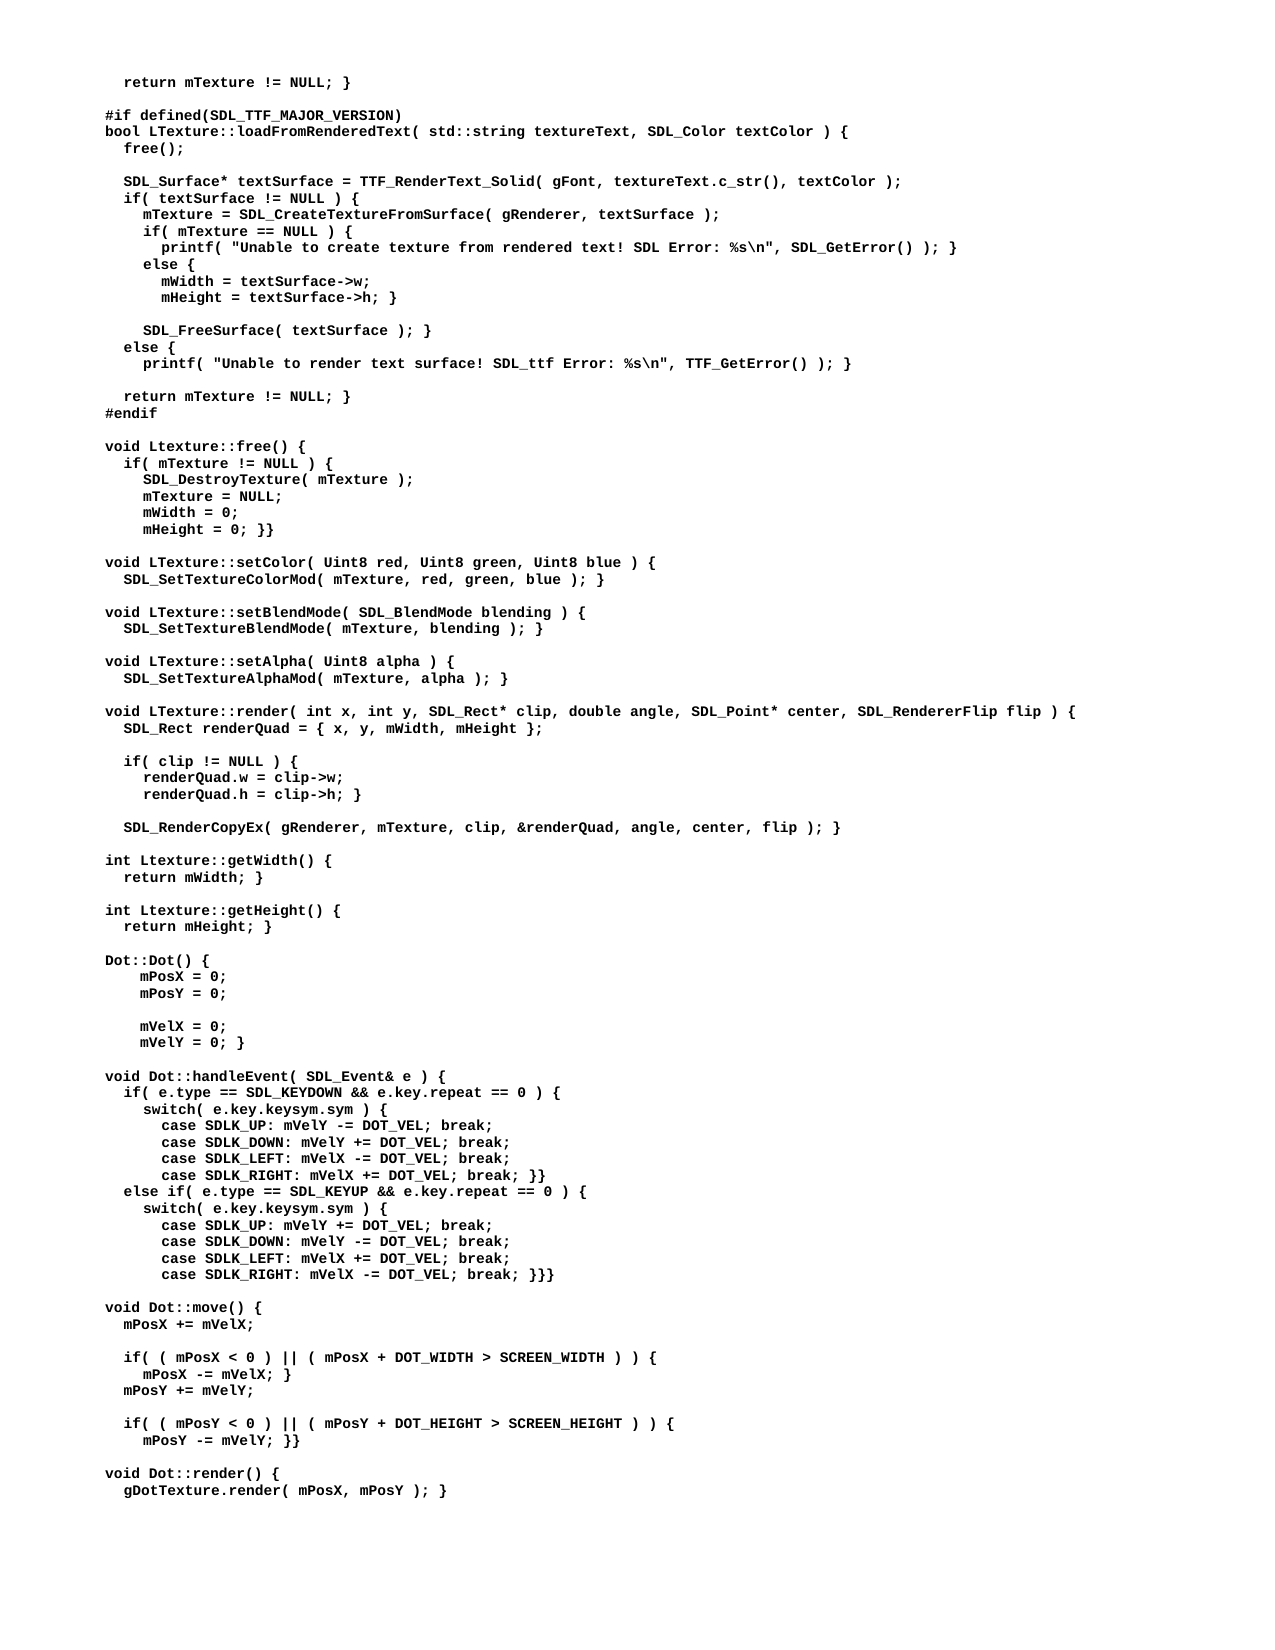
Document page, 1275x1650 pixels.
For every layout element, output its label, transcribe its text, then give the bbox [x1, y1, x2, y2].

text case SDLK_LEFT: mVelX += DOT_VEL; break; [105, 1251, 1170, 1267]
text mTexture = NULL; [105, 489, 1170, 506]
text SDL_SetTextureBlendMode( mTexture, blending ); } [105, 622, 1170, 638]
text else if( e.type == SDL_KEYUP && e.key.repeat == 0 ) { [105, 1185, 1170, 1201]
text void Dot::render() { [105, 1466, 1170, 1483]
text printf( "Unable to create texture from rendered text! SDL Error: %s\n", SDL_GetError() ); } [105, 241, 1170, 257]
text void LTexture::render( int x, int y, SDL_Rect* clip, double angle, SDL_Point* center, SDL_RendererFlip flip ) { [105, 704, 1170, 721]
text void Dot::handleEvent( SDL_Event& e ) { [105, 1069, 1170, 1085]
text return mHeight; } [105, 920, 1170, 936]
text SDL_DestroyTexture( mTexture ); [105, 472, 1170, 489]
text int Ltexture::getWidth() { [105, 853, 1170, 870]
text SDL_SetTextureAlphaMod( mTexture, alpha ); } [105, 671, 1170, 688]
text mVelX = 0; [105, 1019, 1170, 1036]
text case SDLK_LEFT: mVelX -= DOT_VEL; break; [105, 1152, 1170, 1168]
text case SDLK_UP: mVelY += DOT_VEL; break; [105, 1218, 1170, 1234]
text case SDLK_UP: mVelY -= DOT_VEL; break; [105, 1118, 1170, 1135]
text case SDLK_RIGHT: mVelX -= DOT_VEL; break; }}} [105, 1267, 1170, 1284]
text return mWidth; } [105, 870, 1170, 887]
text return mTexture != NULL; } [105, 75, 1170, 92]
text case SDLK_DOWN: mVelY -= DOT_VEL; break; [105, 1234, 1170, 1251]
text #endif [105, 406, 1170, 423]
text switch( e.key.keysym.sym ) { [105, 1201, 1170, 1218]
text if( ( mPosX < 0 ) || ( mPosX + DOT_WIDTH > SCREEN_WIDTH ) ) { [105, 1350, 1170, 1367]
text void LTexture::setColor( Uint8 red, Uint8 green, Uint8 blue ) { [105, 555, 1170, 572]
text case SDLK_DOWN: mVelY += DOT_VEL; break; [105, 1135, 1170, 1152]
text void LTexture::setBlendMode( SDL_BlendMode blending ) { [105, 605, 1170, 622]
text else { [105, 257, 1170, 274]
text if( ( mPosY < 0 ) || ( mPosY + DOT_HEIGHT > SCREEN_HEIGHT ) ) { [105, 1417, 1170, 1433]
text mPosY = 0; [105, 986, 1170, 1002]
text void LTexture::setAlpha( Uint8 alpha ) { [105, 655, 1170, 671]
text Dot::Dot() { [105, 953, 1170, 969]
text renderQuad.w = clip->w; [105, 771, 1170, 787]
text SDL_FreeSurface( textSurface ); } [105, 323, 1170, 340]
text SDL_SetTextureColorMod( mTexture, red, green, blue ); } [105, 572, 1170, 588]
text void Ltexture::free() { [105, 439, 1170, 456]
text mPosY += mVelY; [105, 1383, 1170, 1400]
text mVelY = 0; } [105, 1036, 1170, 1052]
text int Ltexture::getHeight() { [105, 903, 1170, 920]
text renderQuad.h = clip->h; } [105, 787, 1170, 804]
text free(); [105, 141, 1170, 158]
text return mTexture != NULL; } [105, 390, 1170, 406]
text else { [105, 340, 1170, 357]
text SDL_Rect renderQuad = { x, y, mWidth, mHeight }; [105, 721, 1170, 737]
text mHeight = textSurface->h; } [105, 290, 1170, 307]
text mTexture = SDL_CreateTextureFromSurface( gRenderer, textSurface ); [105, 207, 1170, 224]
text bool LTexture::loadFromRenderedText( std::string textureText, SDL_Color textColor ) { [105, 125, 1170, 141]
text gDotTexture.render( mPosX, mPosY ); } [105, 1483, 1170, 1499]
text mHeight = 0; }} [105, 522, 1170, 539]
text printf( "Unable to render text surface! SDL_ttf Error: %s\n", TTF_GetError() ); } [105, 357, 1170, 373]
text mPosX += mVelX; [105, 1317, 1170, 1334]
text if( e.type == SDL_KEYDOWN && e.key.repeat == 0 ) { [105, 1085, 1170, 1102]
text SDL_Surface* textSurface = TTF_RenderText_Solid( gFont, textureText.c_str(), textColor ); [105, 174, 1170, 191]
text mPosX = 0; [105, 969, 1170, 986]
text if( textSurface != NULL ) { [105, 191, 1170, 207]
text mWidth = 0; [105, 506, 1170, 522]
text mPosY -= mVelY; }} [105, 1433, 1170, 1450]
text switch( e.key.keysym.sym ) { [105, 1102, 1170, 1118]
text if( mTexture != NULL ) { [105, 456, 1170, 472]
text case SDLK_RIGHT: mVelX += DOT_VEL; break; }} [105, 1168, 1170, 1185]
text void Dot::move() { [105, 1301, 1170, 1317]
text if( clip != NULL ) { [105, 754, 1170, 771]
text mWidth = textSurface->w; [105, 274, 1170, 290]
text if( mTexture == NULL ) { [105, 224, 1170, 241]
text #if defined(SDL_TTF_MAJOR_VERSION) [105, 108, 1170, 125]
text SDL_RenderCopyEx( gRenderer, mTexture, clip, &renderQuad, angle, center, flip ); } [105, 820, 1170, 837]
text mPosX -= mVelX; } [105, 1367, 1170, 1383]
